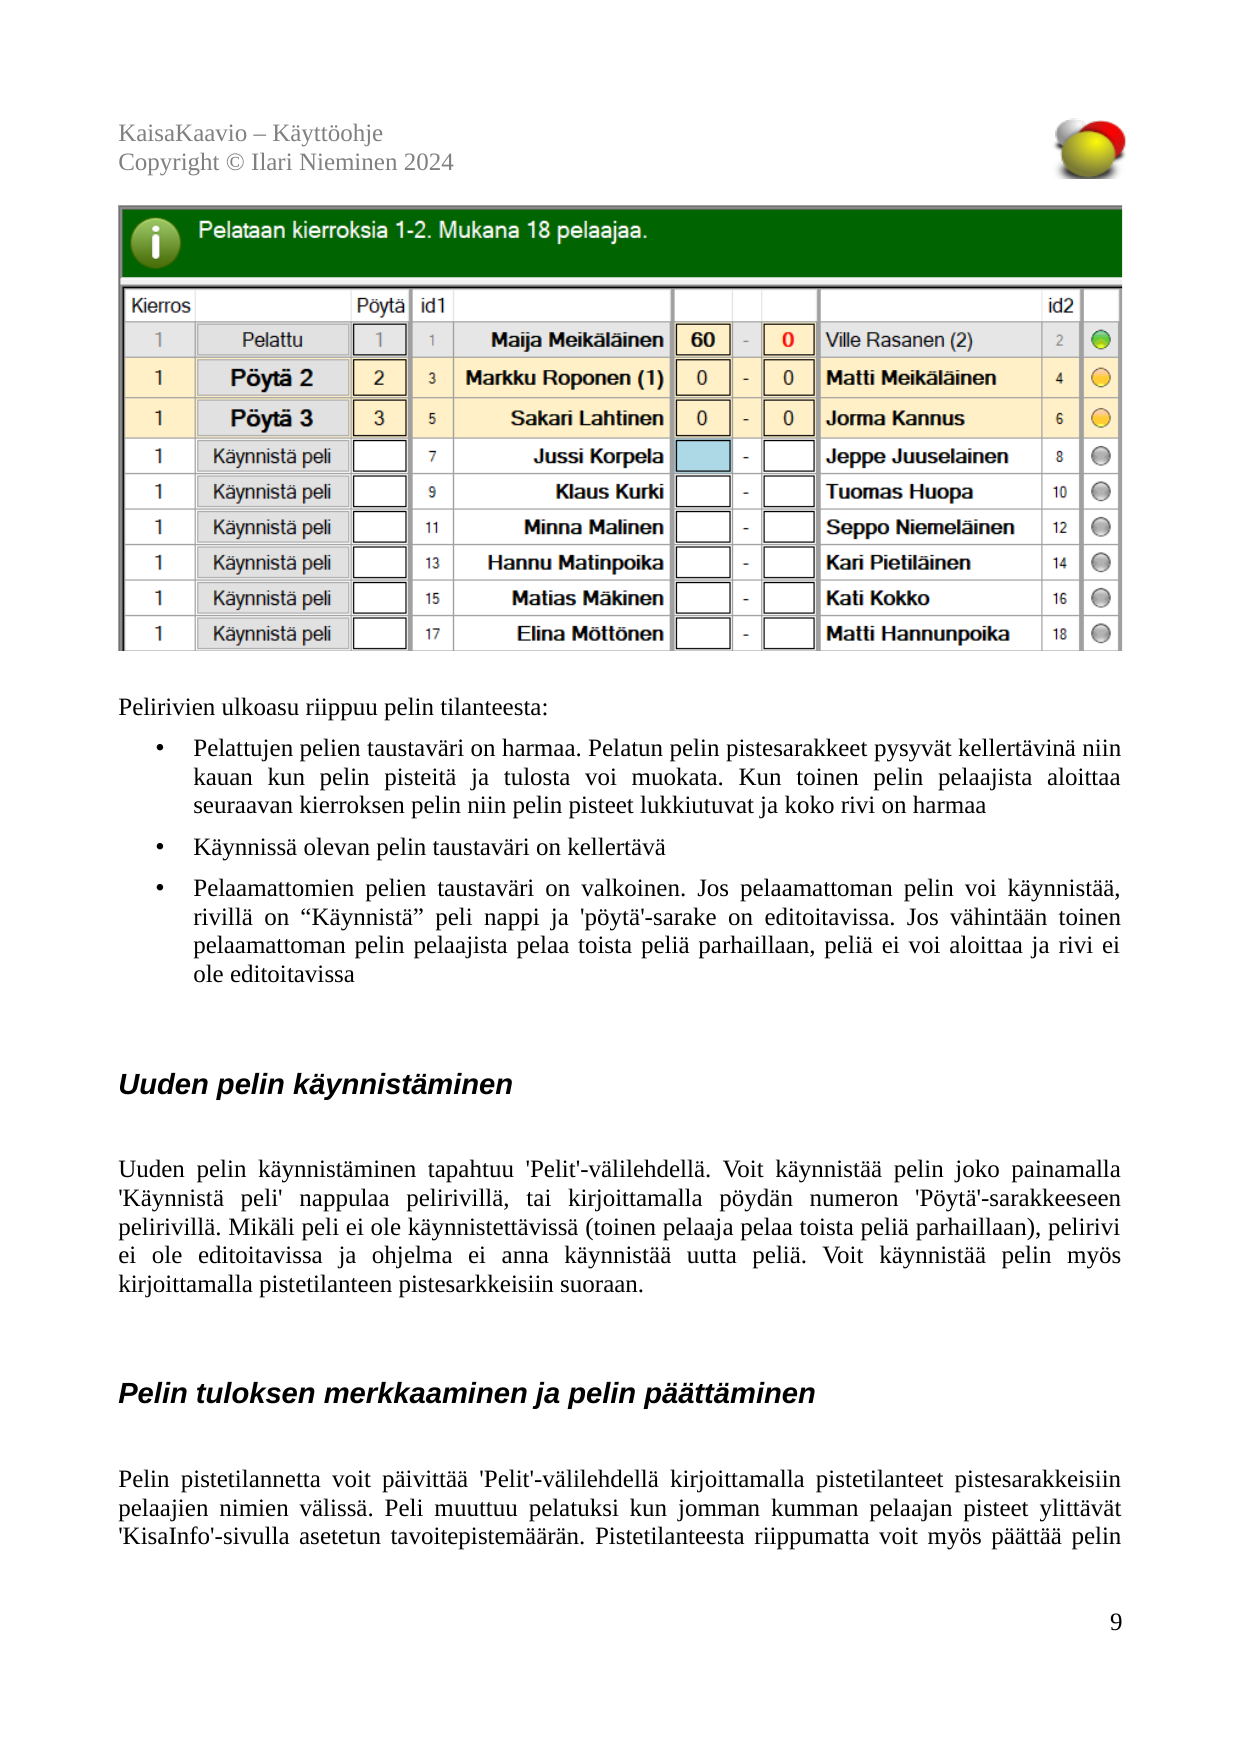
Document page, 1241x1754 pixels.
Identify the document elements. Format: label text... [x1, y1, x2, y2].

list Käynnissä olevan pelin taustaväri on kellertävä [156, 832, 1122, 861]
picture [1051, 115, 1127, 179]
subtitle Uuden pelin käynnistäminen [118, 1067, 1122, 1100]
list Pelaamattomien pelien taustaväri on valkoinen. Jos pelaamattoman pelin voi käynnistää, rivillä on “Käynnistä” peli nappi ja 'pöytä'-sarake on editoitavissa. Jos vähintään toinen pelaamattoman pelin pelaajista pelaa toista peliä parhaillaan, peliä ei voi aloittaa ja rivi ei ole editoitavissa [156, 873, 1122, 988]
subtitle Pelin tuloksen merkkaaminen ja pelin päättäminen [118, 1377, 1122, 1410]
text Pelirivien ulkoasu riippuu pelin tilanteesta: [118, 692, 1122, 721]
text Uuden pelin käynnistäminen tapahtuu 'Pelit'-välilehdellä. Voit käynnistää pelin joko painamalla 'Käynnistä peli' nappulaa pelirivillä, tai kirjoittamalla pöydän numeron 'Pöytä'-sarakkeeseen pelirivillä. Mikäli peli ei ole käynnistettävissä (toinen pelaaja pelaa toista peliä parhaillaan), pelirivi ei ole editoitavissa ja ohjelma ei anna käynnistää uutta peliä. Voit käynnistää pelin myös kirjoittamalla pistetilanteen pistesarkkeisiin suoraan. [118, 1154, 1122, 1298]
text Pelin pistetilannetta voit päivittää 'Pelit'-välilehdellä kirjoittamalla pistetilanteet pistesarakkeisiin pelaajien nimien välissä. Peli muuttuu pelatuksi kun jomman kumman pelaajan pisteet ylittävät 'KisaInfo'-sivulla asetetun tavoitepistemäärän. Pistetilanteesta riippumatta voit myös päättää pelin [118, 1464, 1122, 1550]
list Pelattujen pelien taustaväri on harmaa. Pelatun pelin pistesarakkeet pysyvät kellertävinä niin kauan kun pelin pisteitä ja tulosta voi muokata. Kun toinen pelin pelaajista aloittaa seuraavan kierroksen pelin niin pelin pisteet lukkiutuvat ja koko rivi on harmaa [156, 733, 1122, 819]
